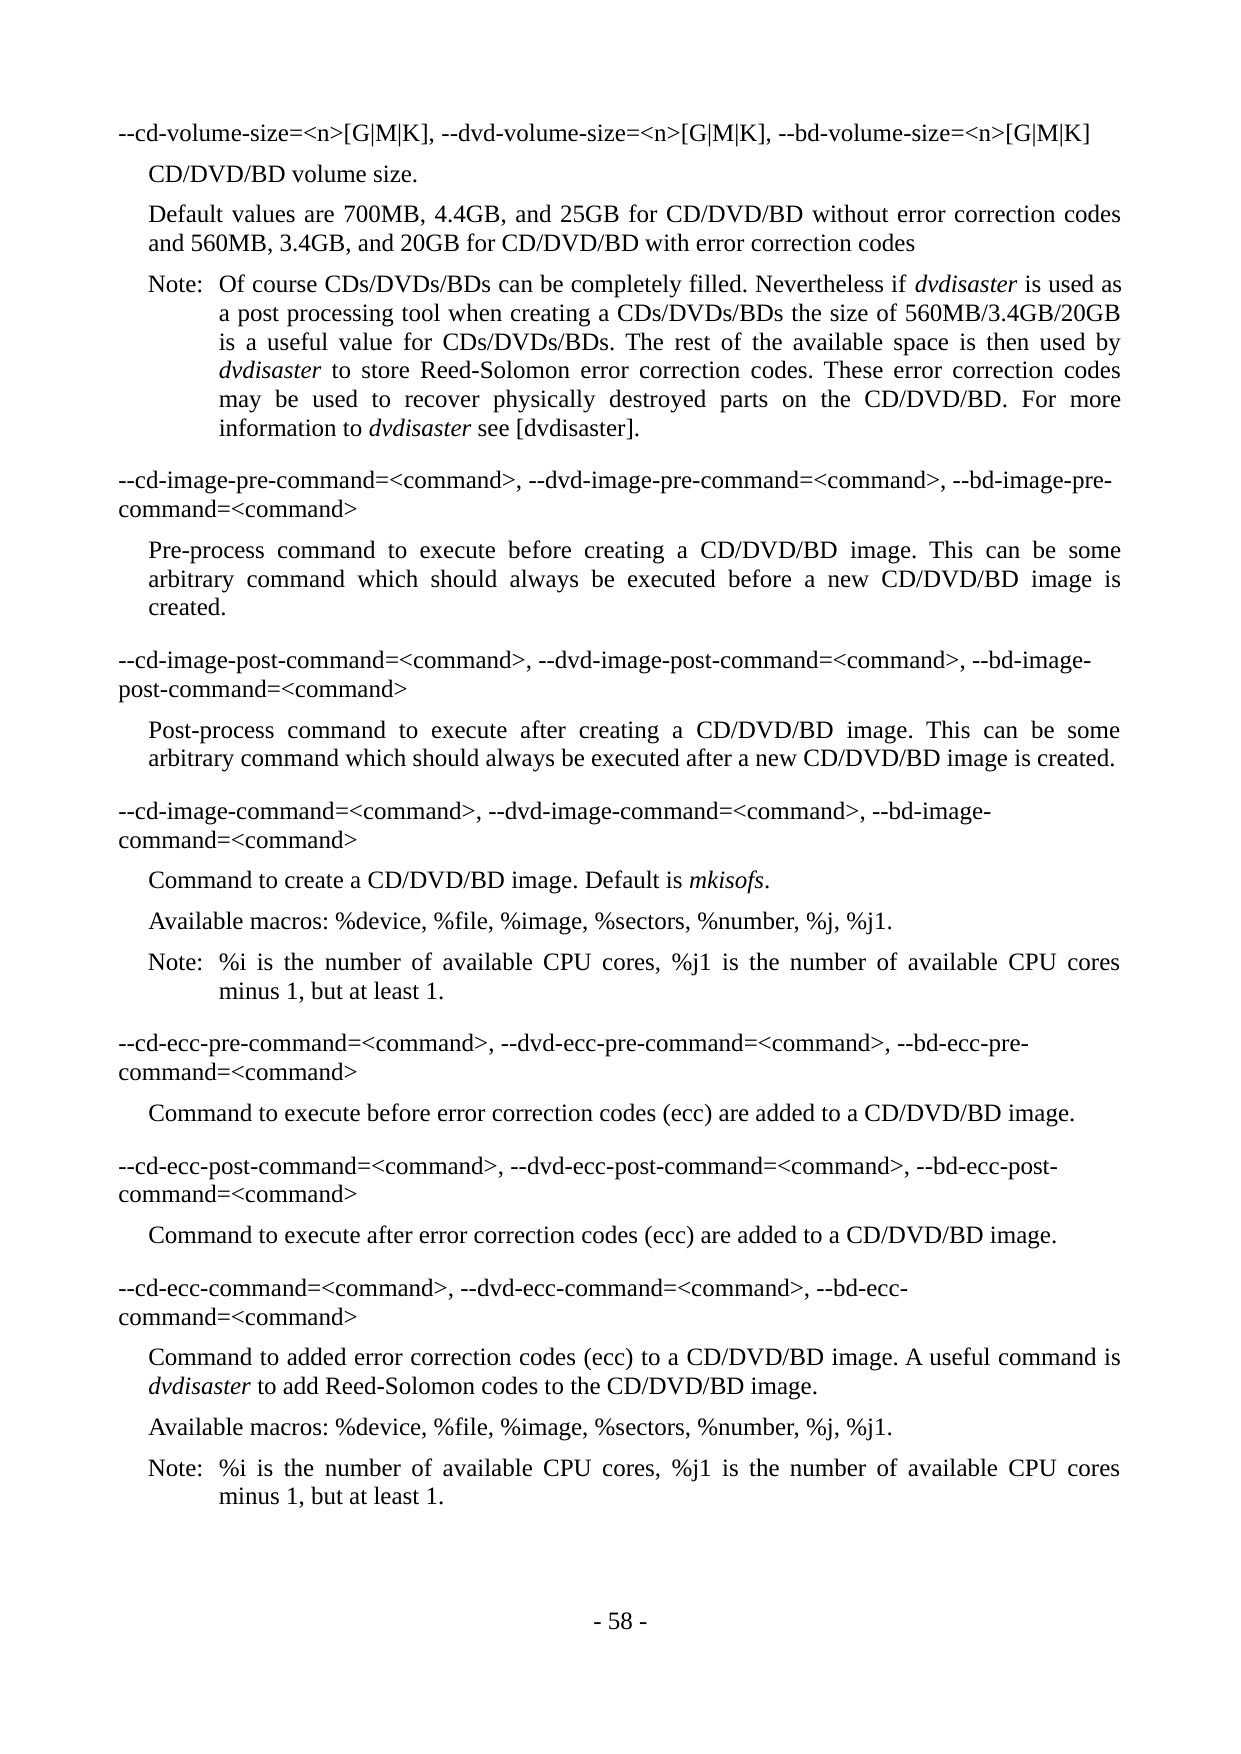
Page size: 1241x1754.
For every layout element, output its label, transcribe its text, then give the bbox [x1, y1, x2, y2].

title --cd-ecc-post-command=<command>, --dvd-ecc-post-command=<command>, --bd-ecc-post-command=<command> [118, 1151, 1122, 1208]
text CD/DVD/BD volume size. [148, 159, 1122, 188]
text Post-process command to execute after creating a CD/DVD/BD image. This can be some arbitrary command which should always be executed after a new CD/DVD/BD image is created. [148, 715, 1122, 772]
title --cd-volume-size=<n>[G|M|K], --dvd-volume-size=<n>[G|M|K], --bd-volume-size=<n>[G|M|K] [118, 118, 1122, 147]
text Command to added error correction codes (ecc) to a CD/DVD/BD image. A useful command is dvdisaster to add Reed-Solomon codes to the CD/DVD/BD image. [148, 1342, 1122, 1400]
text Note: Of course CDs/DVDs/BDs can be completely filled. Nevertheless if dvdisaster is used as a post processing tool when creating a CDs/DVDs/BDs the size of 560MB/3.4GB/20GB is a useful value for CDs/DVDs/BDs. The rest of the available space is then used by dvdisaster to store Reed-Solomon error correction codes. These error correction codes may be used to recover physically destroyed parts on the CD/DVD/BD. For more information to dvdisaster see [dvdisaster]. [148, 269, 1122, 442]
title --cd-image-pre-command=<command>, --dvd-image-pre-command=<command>, --bd-image-pre-command=<command> [118, 466, 1122, 523]
title --cd-ecc-pre-command=<command>, --dvd-ecc-pre-command=<command>, --bd-ecc-pre-command=<command> [118, 1028, 1122, 1086]
text Note: %i is the number of available CPU cores, %j1 is the number of available CPU cores minus 1, but at least 1. [148, 1453, 1122, 1510]
text Command to create a CD/DVD/BD image. Default is mkisofs. [148, 866, 1122, 894]
title --cd-ecc-command=<command>, --dvd-ecc-command=<command>, --bd-ecc-command=<command> [118, 1273, 1122, 1330]
text Command to execute before error correction codes (ecc) are added to a CD/DVD/BD image. [148, 1098, 1122, 1127]
text Available macros: %device, %file, %image, %sectors, %number, %j, %j1. [148, 906, 1122, 935]
title --cd-image-post-command=<command>, --dvd-image-post-command=<command>, --bd-image-post-command=<command> [118, 645, 1122, 703]
text Available macros: %device, %file, %image, %sectors, %number, %j, %j1. [148, 1412, 1122, 1441]
title --cd-image-command=<command>, --dvd-image-command=<command>, --bd-image-command=<command> [118, 796, 1122, 854]
text Note: %i is the number of available CPU cores, %j1 is the number of available CPU cores minus 1, but at least 1. [148, 947, 1122, 1004]
text Pre-process command to execute before creating a CD/DVD/BD image. This can be some arbitrary command which should always be executed before a new CD/DVD/BD image is created. [148, 535, 1122, 621]
text Command to execute after error correction codes (ecc) are added to a CD/DVD/BD image. [148, 1220, 1122, 1249]
text Default values are 700MB, 4.4GB, and 25GB for CD/DVD/BD without error correction codes and 560MB, 3.4GB, and 20GB for CD/DVD/BD with error correction codes [148, 199, 1122, 257]
